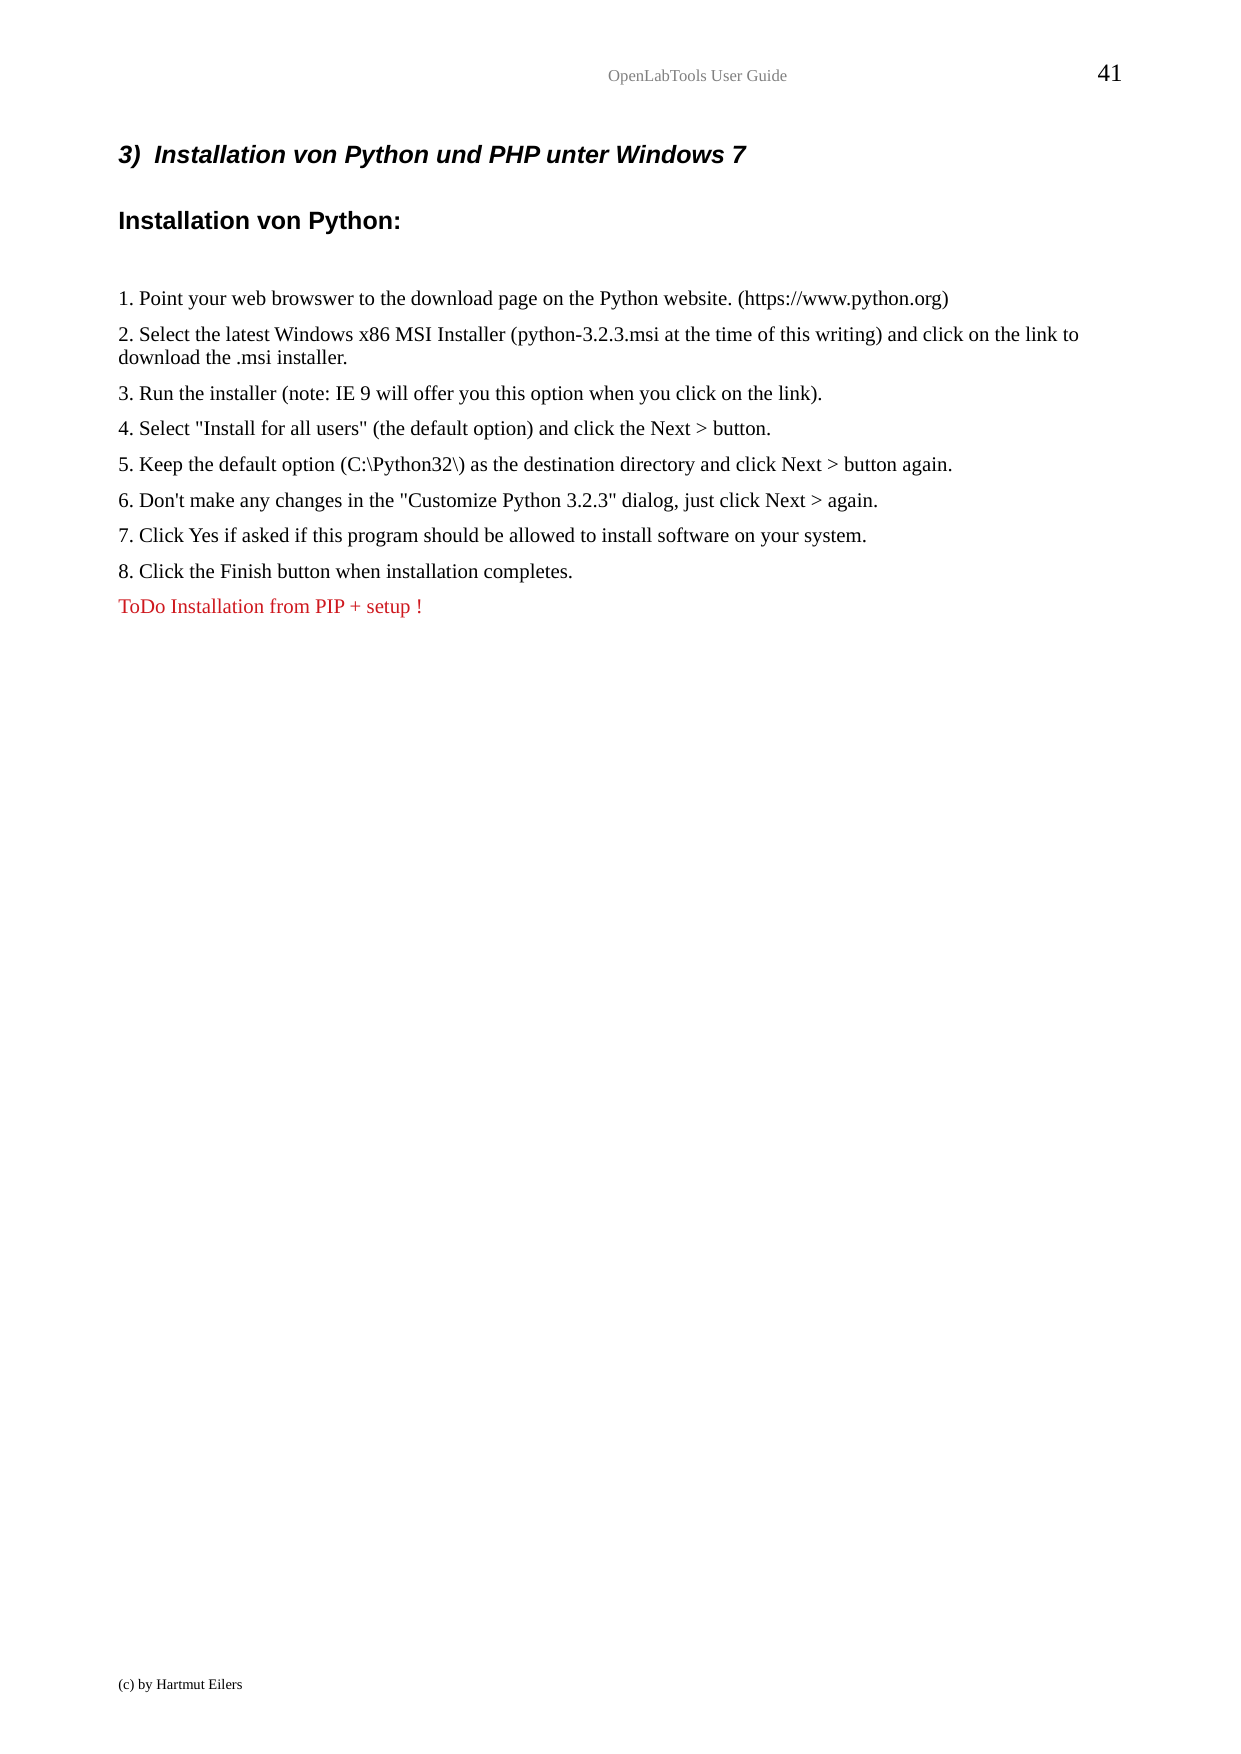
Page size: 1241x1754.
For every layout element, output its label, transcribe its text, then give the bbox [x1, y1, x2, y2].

text 5. Keep the default option (C:\Python32\) as the destination directory and click Next > button again. [118, 453, 1122, 476]
text 2. Select the latest Windows x86 MSI Installer (python-3.2.3.msi at the time of this writing) and click on the link to download the .msi installer. [118, 323, 1122, 369]
text 1. Point your web browswer to the download page on the Python website. (https://www.python.org) [118, 287, 1122, 310]
text 3. Run the installer (note: IE 9 will offer you this option when you click on the link). [118, 382, 1122, 405]
text 8. Click the Finish button when installation completes. [118, 560, 1122, 583]
text 7. Click Yes if asked if this program should be allowed to install software on your system. [118, 524, 1122, 547]
text 4. Select "Install for all users" (the default option) and click the Next > button. [118, 417, 1122, 440]
text 6. Don't make any changes in the "Customize Python 3.2.3" dialog, just click Next > again. [118, 488, 1122, 512]
subtitle 3) Installation von Python und PHP unter Windows 7 [118, 141, 1122, 169]
subtitle Installation von Python: [118, 207, 1122, 234]
text ToDo Installation from PIP + setup ! [118, 595, 1122, 618]
